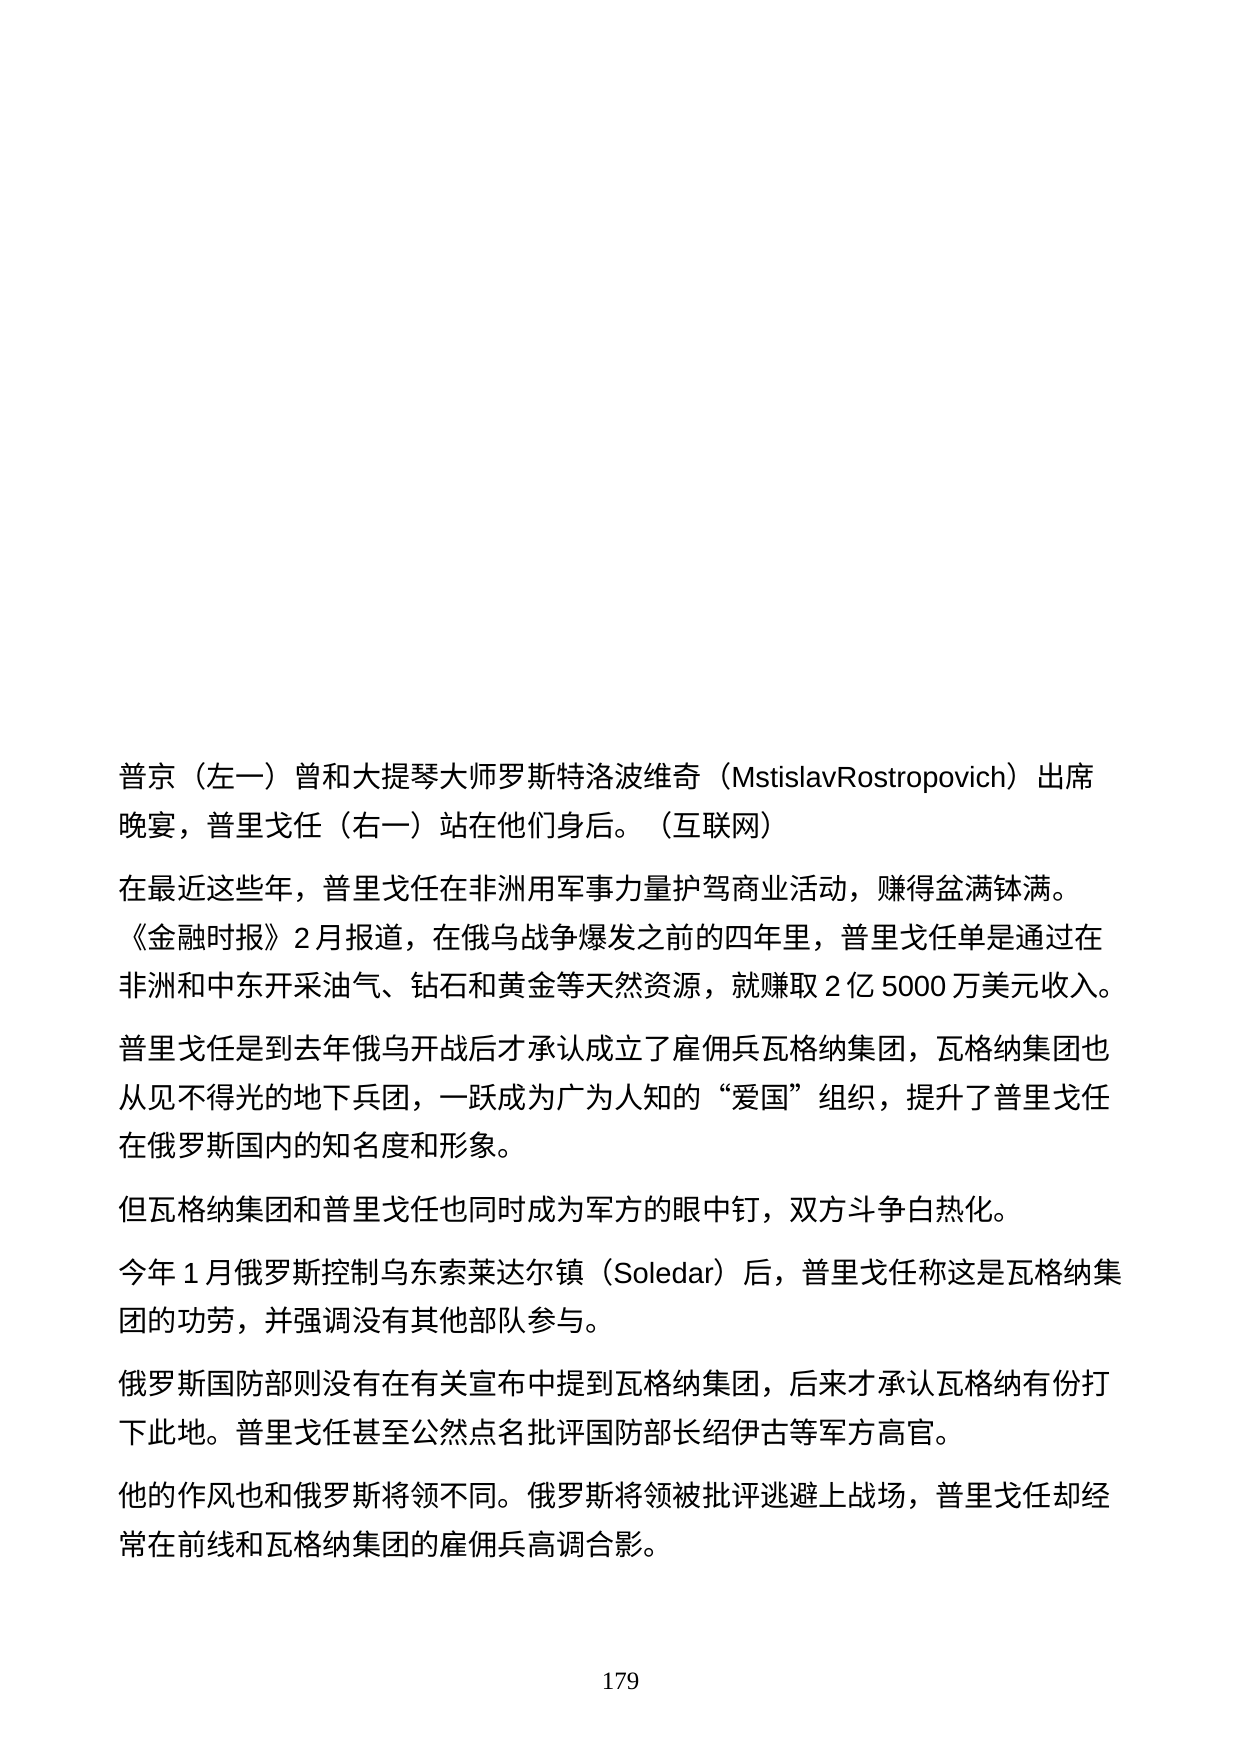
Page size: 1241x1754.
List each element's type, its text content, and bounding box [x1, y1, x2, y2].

text 俄罗斯国防部则没有在有关宣布中提到瓦格纳集团，后来才承认瓦格纳有份打下此地。普里戈任甚至公然点名批评国防部长绍伊古等军方高官。 [118, 1361, 1122, 1452]
text 他的作风也和俄罗斯将领不同。俄罗斯将领被批评逃避上战场，普里戈任却经常在前线和瓦格纳集团的雇佣兵高调合影。 [118, 1473, 1122, 1563]
text 普里戈任是到去年俄乌开战后才承认成立了雇佣兵瓦格纳集团，瓦格纳集团也从见不得光的地下兵团，一跃成为广为人知的“爱国”组织，提升了普里戈任在俄罗斯国内的知名度和形象。 [118, 1026, 1122, 1165]
text 今年1月俄罗斯控制乌东索莱达尔镇（Soledar）后，普里戈任称这是瓦格纳集团的功劳，并强调没有其他部队参与。 [118, 1249, 1122, 1340]
text 在最近这些年，普里戈任在非洲用军事力量护驾商业活动，赚得盆满钵满。《金融时报》2月报道，在俄乌战争爆发之前的四年里，普里戈任单是通过在非洲和中东开采油气、钻石和黄金等天然资源，就赚取2亿5000万美元收入。 [118, 866, 1122, 1005]
text 但瓦格纳集团和普里戈任也同时成为军方的眼中钉，双方斗争白热化。 [118, 1186, 1122, 1228]
text 普京（左一）曾和大提琴大师罗斯特洛波维奇（MstislavRostropovich）出席晚宴，普里戈任（右一）站在他们身后。（互联网） [118, 118, 1122, 845]
